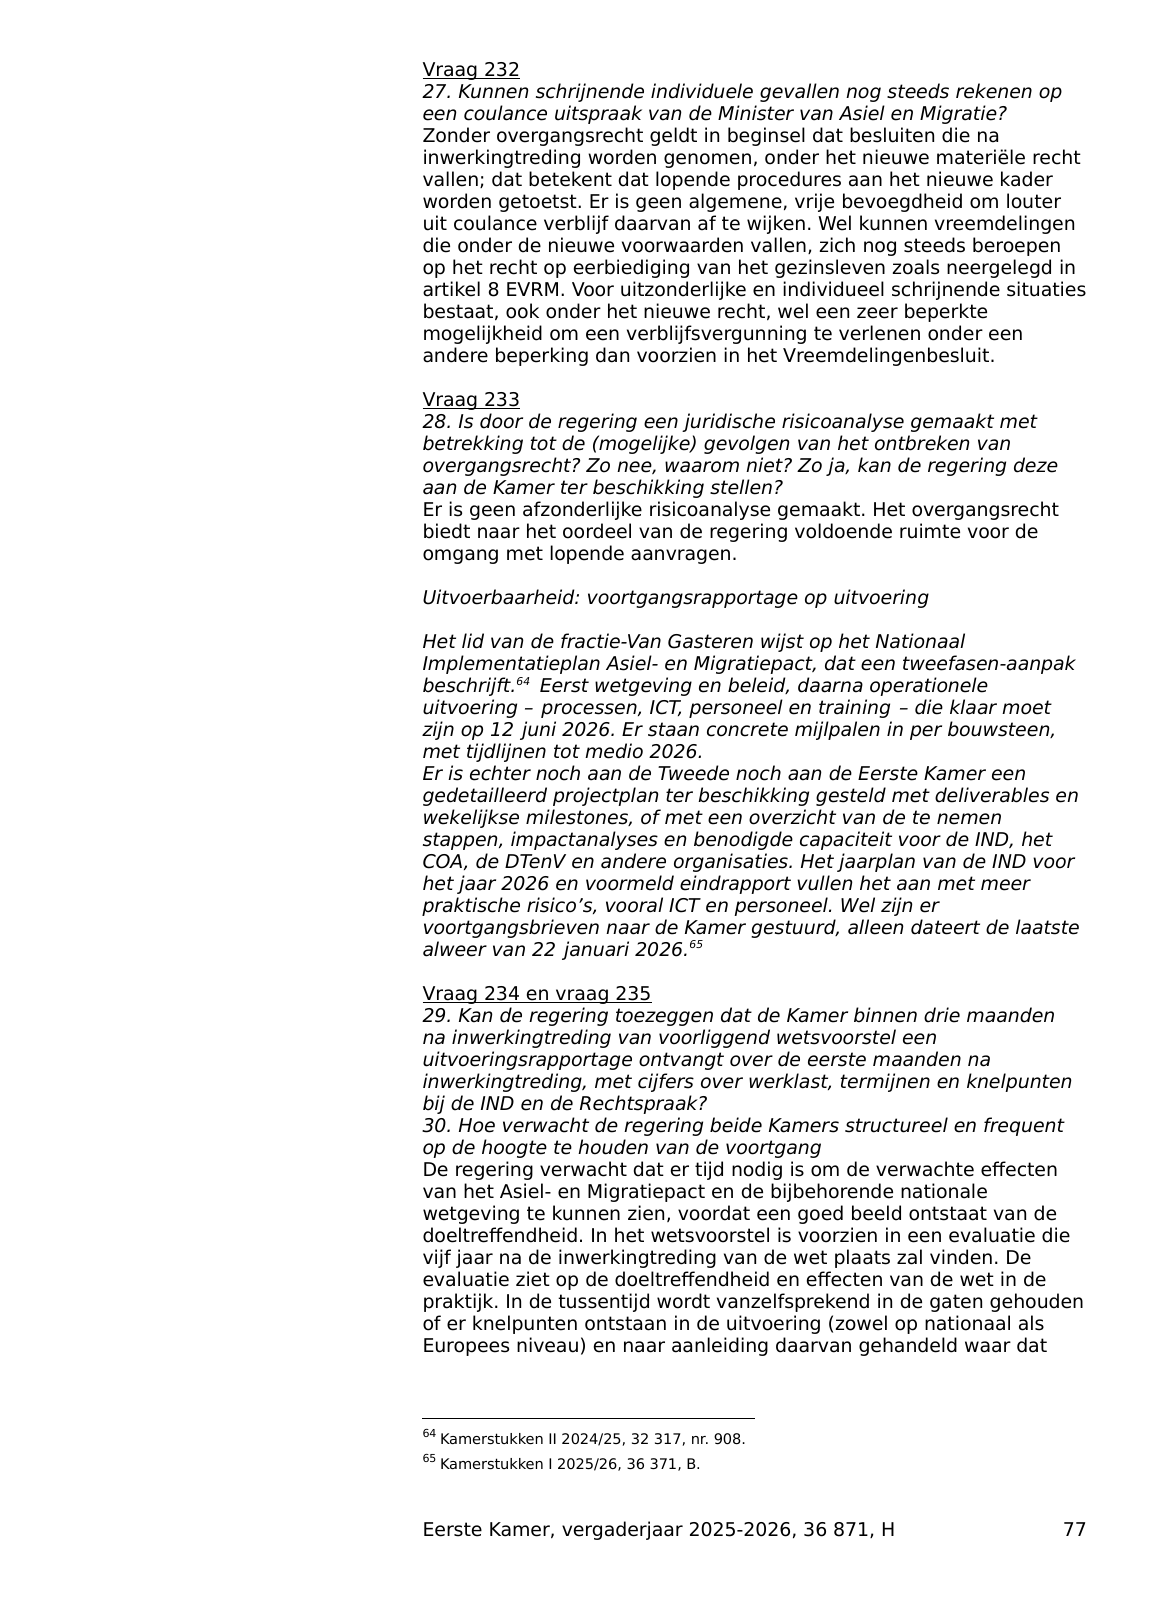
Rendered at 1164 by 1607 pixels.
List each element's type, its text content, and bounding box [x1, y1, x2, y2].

text 29. Kan de regering toezeggen dat de Kamer binnen drie maanden na inwerkingtreding van voorliggend wetsvoorstel een uitvoeringsrapportage ontvangt over de eerste maanden na inwerkingtreding, met cijfers over werklast, termijnen en knelpunten bij de IND en de Rechtspraak? [422, 1005, 1087, 1115]
text Er is geen afzonderlijke risicoanalyse gemaakt. Het overgangsrecht biedt naar het oordeel van de regering voldoende ruimte voor de omgang met lopende aanvragen. [422, 499, 1087, 565]
text Vraag 234 en vraag 235 [422, 983, 1087, 1005]
text De regering verwacht dat er tijd nodig is om de verwachte effecten van het Asiel- en Migratiepact en de bijbehorende nationale wetgeving te kunnen zien, voordat een goed beeld ontstaat van de doeltreffendheid. In het wetsvoorstel is voorzien in een evaluatie die vijf jaar na de inwerkingtreding van de wet plaats zal vinden. De evaluatie ziet op de doeltreffendheid en effecten van de wet in de praktijk. In de tussentijd wordt vanzelfsprekend in de gaten gehouden of er knelpunten ontstaan in de uitvoering (zowel op nationaal als Europees niveau) en naar aanleiding daarvan gehandeld waar dat [422, 1159, 1087, 1357]
text 28. Is door de regering een juridische risicoanalyse gemaakt met betrekking tot de (mogelijke) gevolgen van het ontbreken van overgangsrecht? Zo nee, waarom niet? Zo ja, kan de regering deze aan de Kamer ter beschikking stellen? [422, 411, 1087, 499]
text Zonder overgangsrecht geldt in beginsel dat besluiten die na inwerkingtreding worden genomen, onder het nieuwe materiële recht vallen; dat betekent dat lopende procedures aan het nieuwe kader worden getoetst. Er is geen algemene, vrije bevoegdheid om louter uit coulance verblijf daarvan af te wijken. Wel kunnen vreemdelingen die onder de nieuwe voorwaarden vallen, zich nog steeds beroepen op het recht op eerbiediging van het gezinsleven zoals neergelegd in artikel 8 EVRM. Voor uitzonderlijke en individueel schrijnende situaties bestaat, ook onder het nieuwe recht, wel een zeer beperkte mogelijkheid om een verblijfsvergunning te verlenen onder een andere beperking dan voorzien in het Vreemdelingenbesluit. [422, 125, 1087, 367]
text Er is echter noch aan de Tweede noch aan de Eerste Kamer een gedetailleerd projectplan ter beschikking gesteld met deliverables en wekelijkse milestones, of met een overzicht van de te nemen stappen, impactanalyses en benodigde capaciteit voor de IND, het COA, de DTenV en andere organisaties. Het jaarplan van de IND voor het jaar 2026 en voormeld eindrapport vullen het aan met meer praktische risico’s, vooral ICT en personeel. Wel zijn er voortgangsbrieven naar de Kamer gestuurd, alleen dateert de laatste alweer van 22 januari 2026. [422, 763, 1087, 961]
text Kamerstukken I 2025/26, 36 371, B. [422, 1452, 1087, 1474]
text 27. Kunnen schrijnende individuele gevallen nog steeds rekenen op een coulance uitspraak van de Minister van Asiel en Migratie? [422, 81, 1087, 125]
text Vraag 232 [422, 59, 1087, 81]
text Het lid van de fractie-Van Gasteren wijst op het Nationaal Implementatieplan Asiel- en Migratiepact, dat een tweefasen-aanpak beschrijft. Eerst wetgeving en beleid, daarna operationele uitvoering – processen, ICT, personeel en training – die klaar moet zijn op 12 juni 2026. Er staan concrete mijlpalen in per bouwsteen, met tijdlijnen tot medio 2026. [422, 631, 1087, 763]
text Vraag 233 [422, 389, 1087, 411]
subtitle Uitvoerbaarheid: voortgangsrapportage op uitvoering [422, 587, 1087, 609]
text 30. Hoe verwacht de regering beide Kamers structureel en frequent op de hoogte te houden van de voortgang [422, 1115, 1087, 1159]
text Kamerstukken II 2024/25, 32 317, nr. 908. [422, 1427, 1087, 1449]
